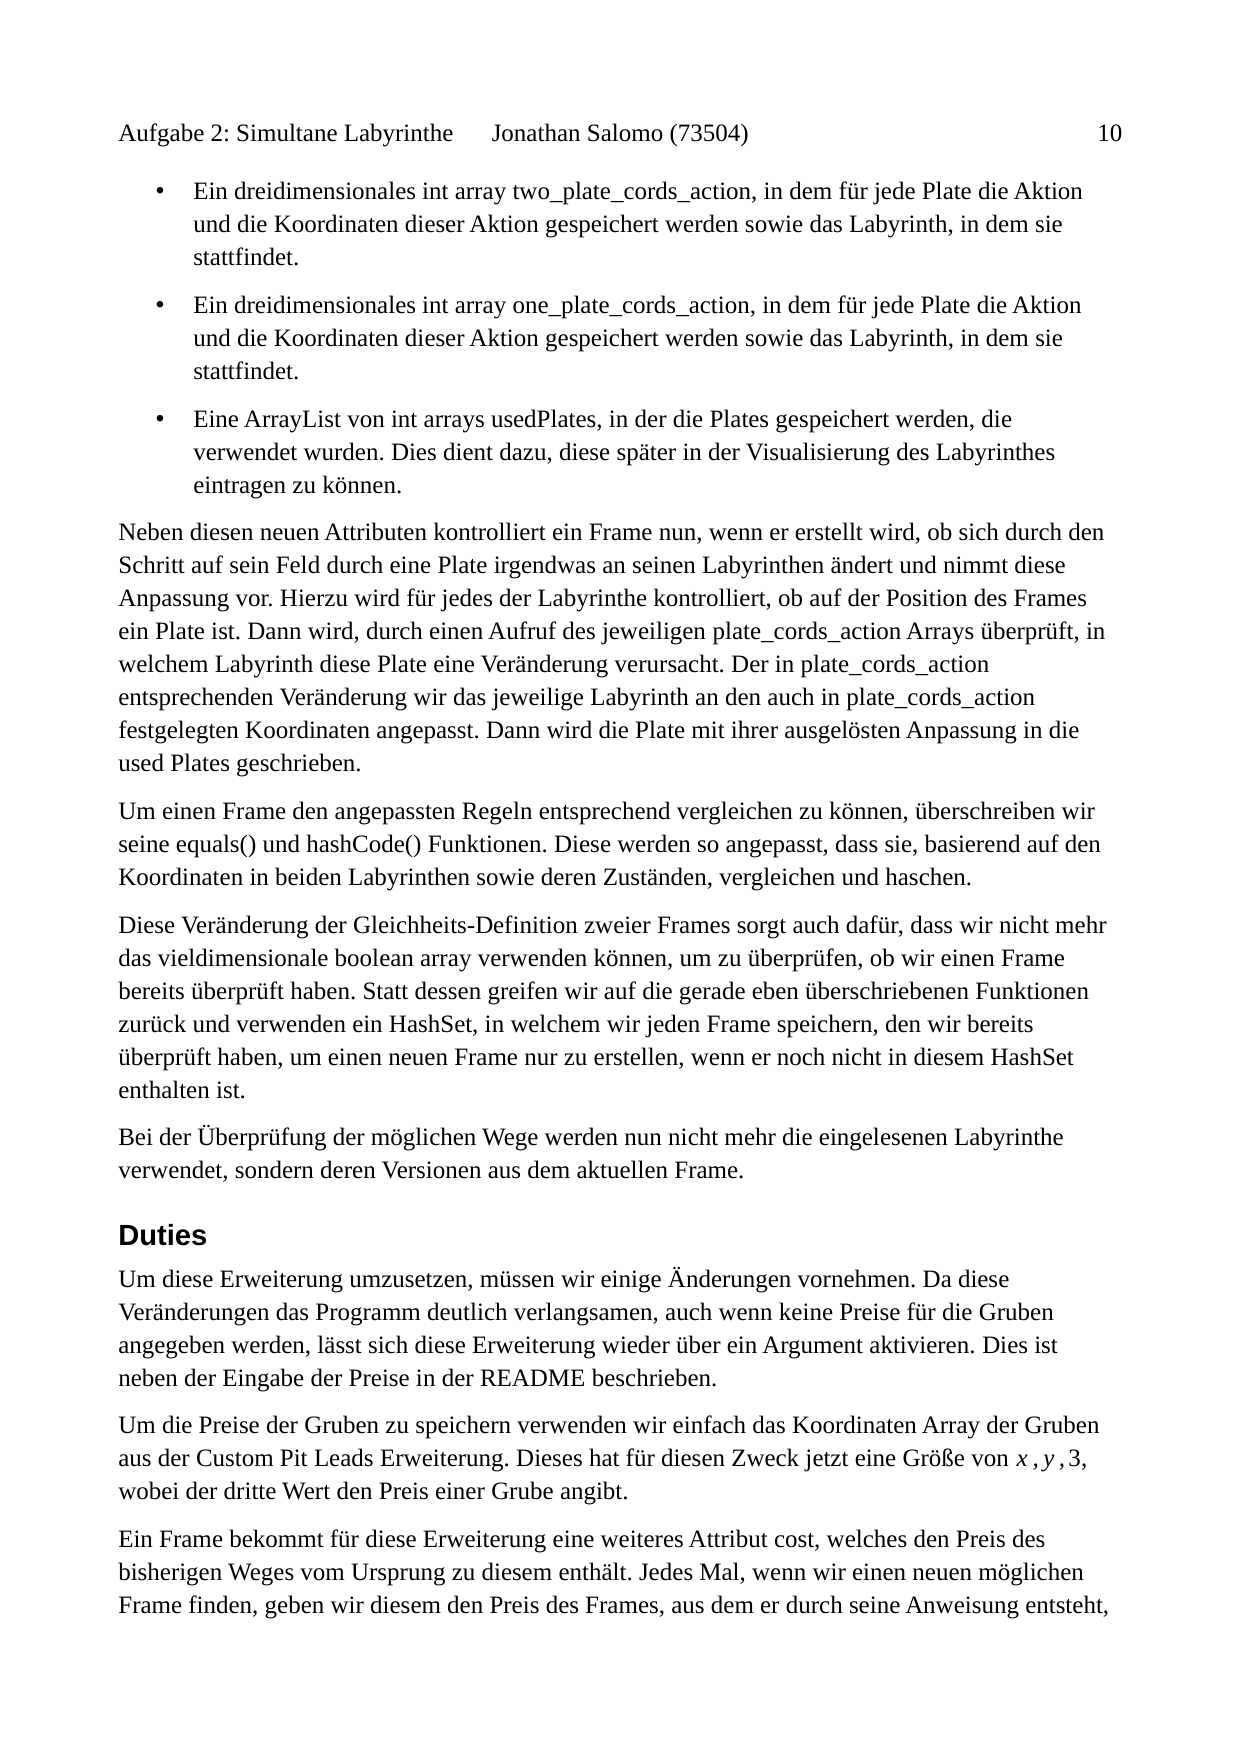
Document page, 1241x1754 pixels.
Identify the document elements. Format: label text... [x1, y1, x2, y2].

list Eine ArrayList von int arrays usedPlates, in der die Plates gespeichert werden, die verwendet wurden. Dies dient dazu, diese später in der Visualisierung des Labyrinthes eintragen zu können. [156, 404, 1122, 498]
text Bei der Überprüfung der möglichen Wege werden nun nicht mehr die eingelesenen Labyrinthe verwendet, sondern deren Versionen aus dem aktuellen Frame. [118, 1122, 1122, 1184]
text Um einen Frame den angepassten Regeln entsprechend vergleichen zu können, überschreiben wir seine equals() und hashCode() Funktionen. Diese werden so angepasst, dass sie, basierend auf den Koordinaten in beiden Labyrinthen sowie deren Zuständen, vergleichen und haschen. [118, 796, 1122, 891]
list Ein dreidimensionales int array two_plate_cords_action, in dem für jede Plate die Aktion und die Koordinaten dieser Aktion gespeichert werden sowie das Labyrinth, in dem sie stattfindet. [156, 176, 1122, 271]
text Ein Frame bekommt für diese Erweiterung eine weiteres Attribut cost, welches den Preis des bisherigen Weges vom Ursprung zu diesem enthält. Jedes Mal, wenn wir einen neuen möglichen Frame finden, geben wir diesem den Preis des Frames, aus dem er durch seine Anweisung entsteht, [118, 1524, 1122, 1619]
list Ein dreidimensionales int array one_plate_cords_action, in dem für jede Plate die Aktion und die Koordinaten dieser Aktion gespeichert werden sowie das Labyrinth, in dem sie stattfindet. [156, 290, 1122, 385]
text Neben diesen neuen Attributen kontrolliert ein Frame nun, wenn er erstellt wird, ob sich durch den Schritt auf sein Feld durch eine Plate irgendwas an seinen Labyrinthen ändert und nimmt diese Anpassung vor. Hierzu wird für jedes der Labyrinthe kontrolliert, ob auf der Position des Frames ein Plate ist. Dann wird, durch einen Aufruf des jeweiligen plate_cords_action Arrays überprüft, in welchem Labyrinth diese Plate eine Veränderung verursacht. Der in plate_cords_action entsprechenden Veränderung wir das jeweilige Labyrinth an den auch in plate_cords_action festgelegten Koordinaten angepasst. Dann wird die Plate mit ihrer ausgelösten Anpassung in die used Plates geschrieben. [118, 517, 1122, 777]
text Um die Preise der Gruben zu speichern verwenden wir einfach das Koordinaten Array der Gruben aus der Custom Pit Leads Erweiterung. Dieses hat für diesen Zweck jetzt eine Größe von , wobei der dritte Wert den Preis einer Grube angibt. [118, 1410, 1122, 1505]
text Diese Veränderung der Gleichheits-Definition zweier Frames sorgt auch dafür, dass wir nicht mehr das vieldimensionale boolean array verwenden können, um zu überprüfen, ob wir einen Frame bereits überprüft haben. Statt dessen greifen wir auf die gerade eben überschriebenen Funktionen zurück und verwenden ein HashSet, in welchem wir jeden Frame speichern, den wir bereits überprüft haben, um einen neuen Frame nur zu erstellen, wenn er noch nicht in diesem HashSet enthalten ist. [118, 910, 1122, 1103]
text Um diese Erweiterung umzusetzen, müssen wir einige Änderungen vornehmen. Da diese Veränderungen das Programm deutlich verlangsamen, auch wenn keine Preise für die Gruben angegeben werden, lässt sich diese Erweiterung wieder über ein Argument aktivieren. Dies ist neben der Eingabe der Preise in der README beschrieben. [118, 1264, 1122, 1391]
subtitle Duties [118, 1218, 1122, 1251]
